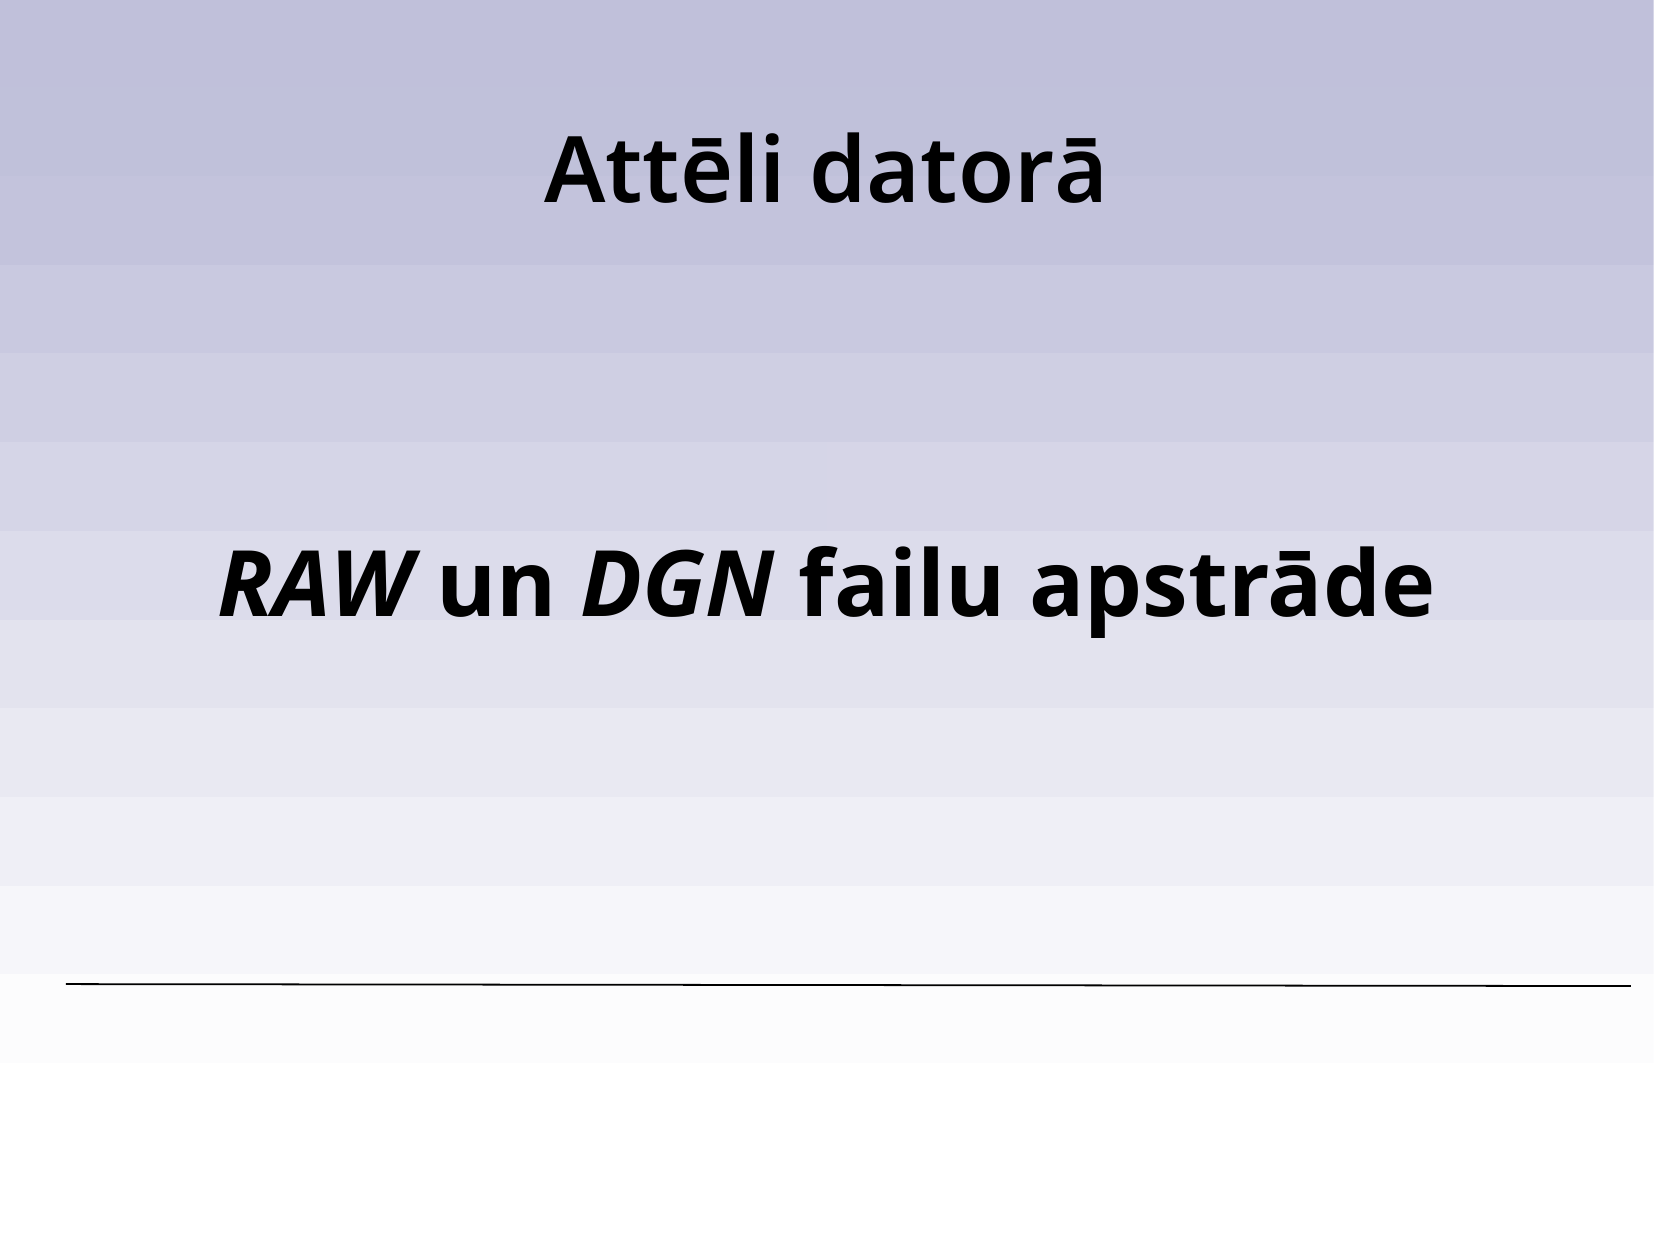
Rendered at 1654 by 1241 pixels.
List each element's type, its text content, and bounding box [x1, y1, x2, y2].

picture [0, 0, 1654, 1241]
title RAW un DGN failu apstrāde [177, 314, 1477, 849]
